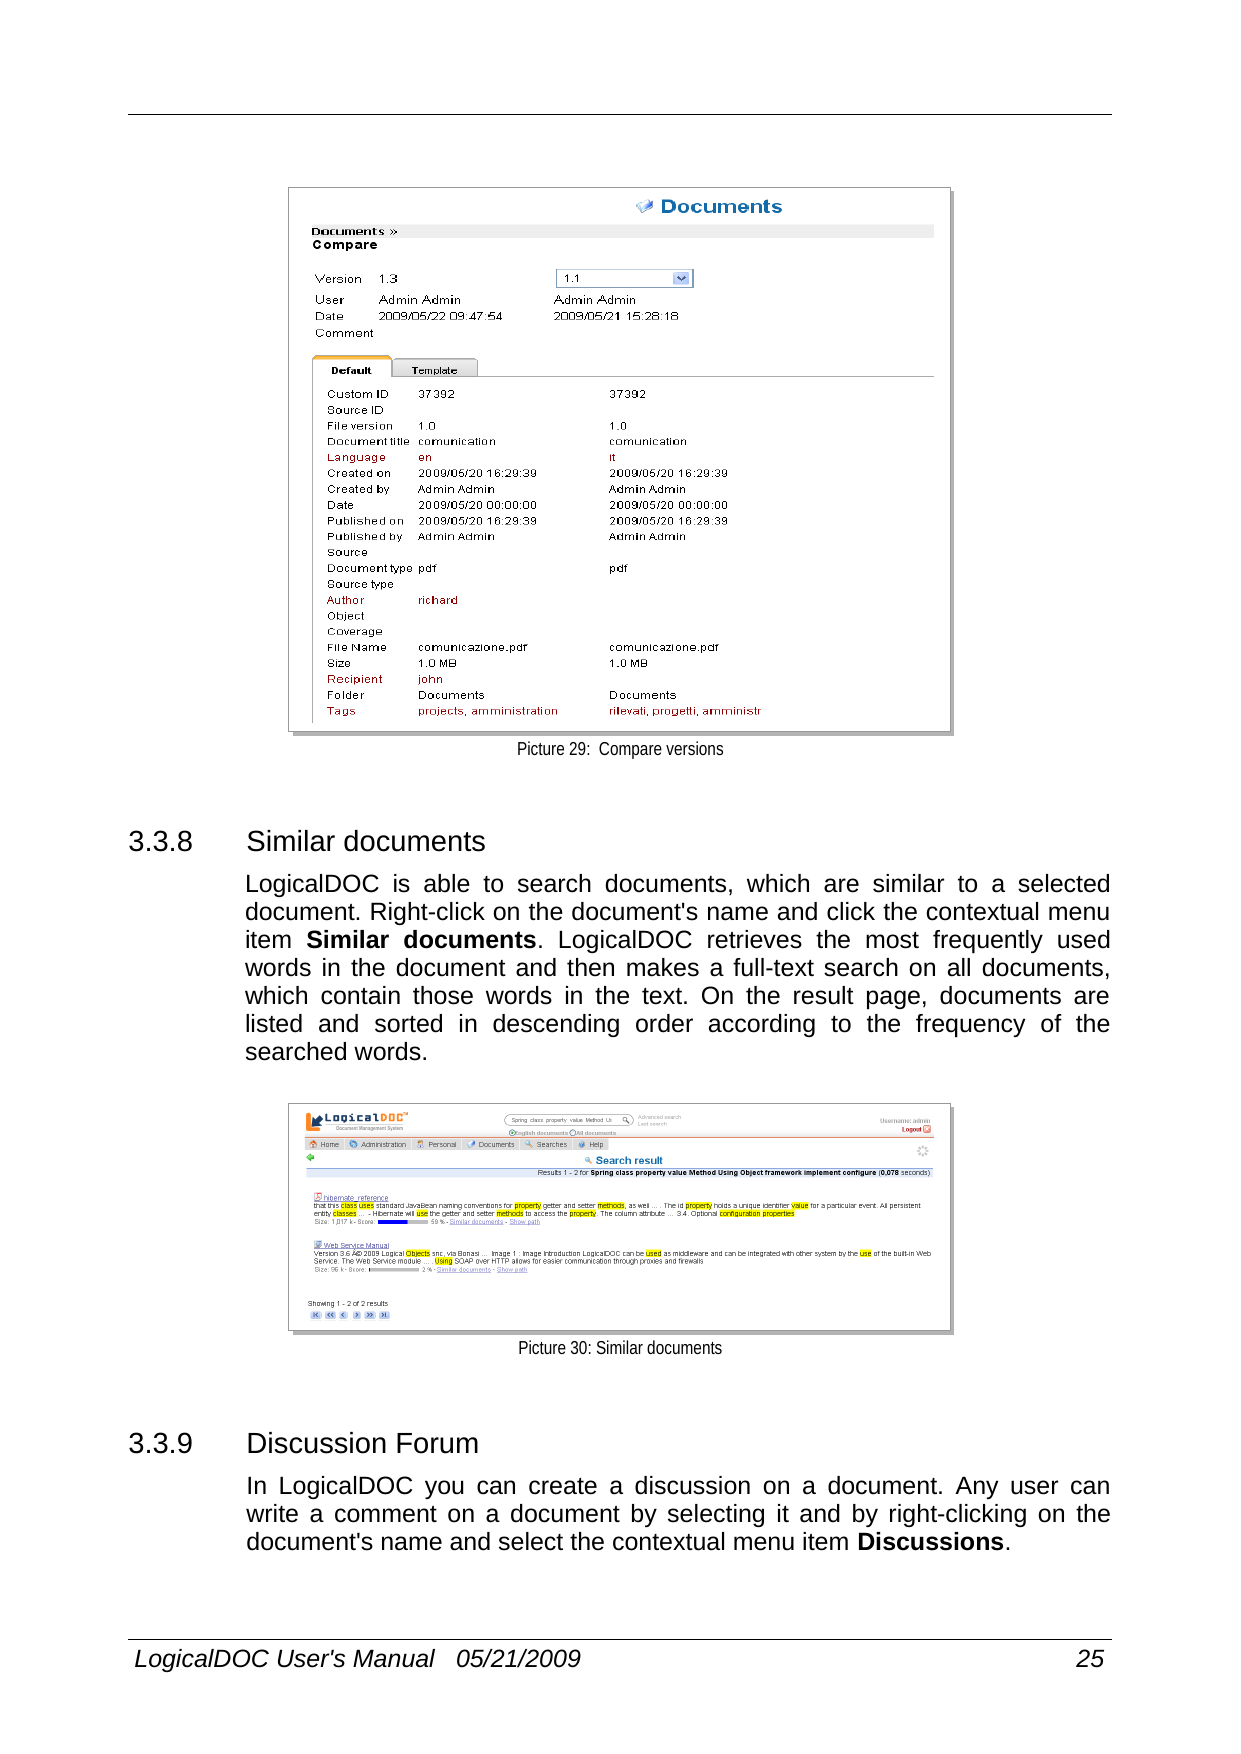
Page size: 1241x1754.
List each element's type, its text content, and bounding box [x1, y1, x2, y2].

subtitle Similar documents [128, 825, 1112, 858]
text In LogicalDOC you can create a discussion on a document. Any user can write a comment on a document by selecting it and by right-clicking on the document's name and select the contextual menu item Discussions. [246, 1472, 1112, 1555]
subtitle Discussion Forum [128, 1427, 1112, 1459]
picture [304, 1111, 934, 1322]
text Picture 30: Similar documents [288, 1331, 952, 1358]
text Picture 29: Compare versions [288, 732, 952, 759]
text LogicalDOC is able to search documents, which are similar to a selected document. Right-click on the document's name and click the contextual menu item Similar documents. LogicalDOC retrieves the most frequently used words in the document and then makes a full-text search on all documents, which contain those words in the text. On the result page, documents are listed and sorted in descending order according to the frequency of the searched words. [245, 870, 1112, 1066]
